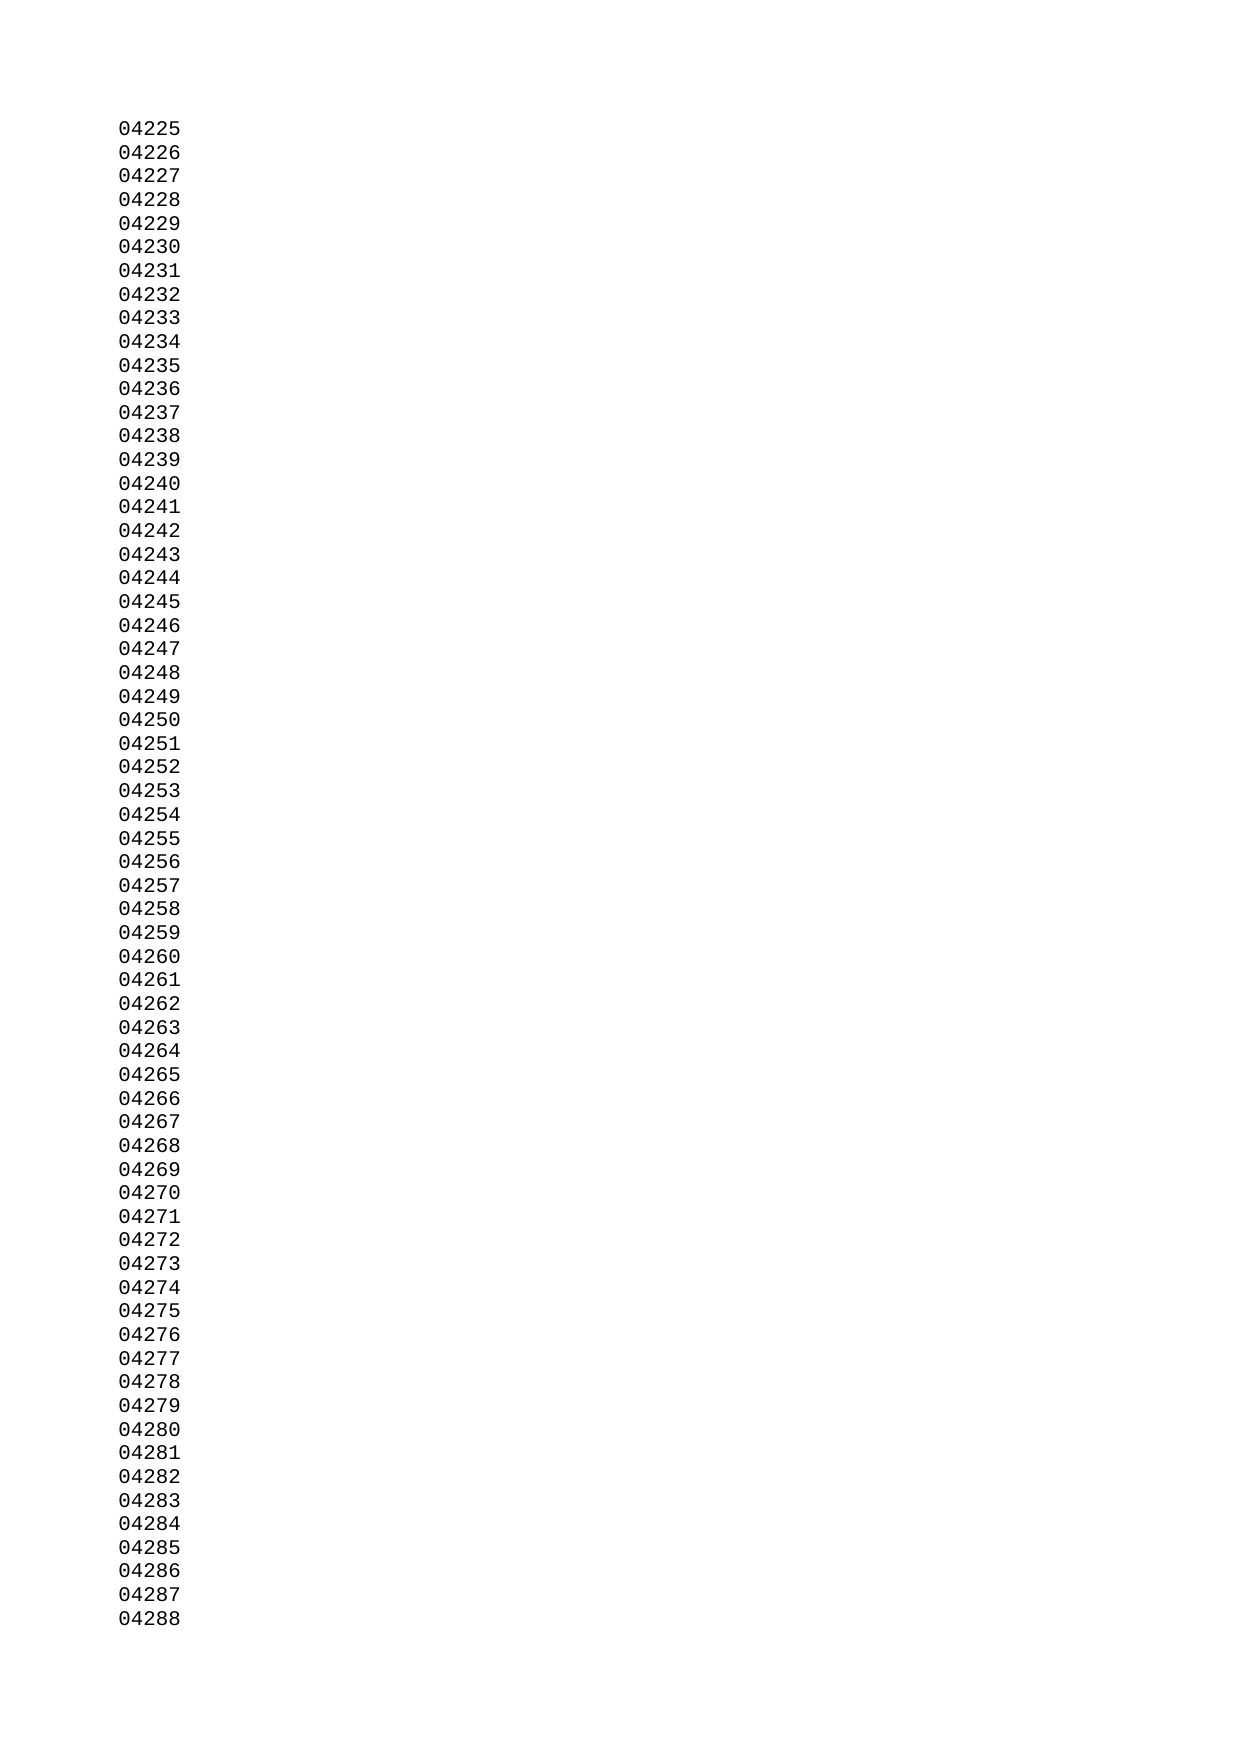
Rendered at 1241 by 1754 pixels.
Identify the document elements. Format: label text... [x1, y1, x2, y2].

text 04276 [118, 1324, 1122, 1348]
text 04280 [118, 1419, 1122, 1442]
text 04272 [118, 1229, 1122, 1253]
text 04266 [118, 1088, 1122, 1111]
text 04239 [118, 449, 1122, 473]
text 04262 [118, 993, 1122, 1017]
text 04234 [118, 331, 1122, 354]
text 04285 [118, 1537, 1122, 1561]
text 04254 [118, 804, 1122, 827]
text 04273 [118, 1253, 1122, 1277]
text 04287 [118, 1584, 1122, 1608]
text 04288 [118, 1608, 1122, 1631]
text 04263 [118, 1017, 1122, 1040]
text 04279 [118, 1395, 1122, 1419]
text 04245 [118, 591, 1122, 615]
text 04244 [118, 567, 1122, 591]
text 04241 [118, 496, 1122, 520]
text 04264 [118, 1040, 1122, 1064]
text 04226 [118, 142, 1122, 165]
text 04251 [118, 733, 1122, 757]
text 04228 [118, 189, 1122, 213]
text 04268 [118, 1135, 1122, 1158]
text 04271 [118, 1206, 1122, 1229]
text 04231 [118, 260, 1122, 284]
text 04248 [118, 662, 1122, 686]
text 04259 [118, 922, 1122, 946]
text 04270 [118, 1182, 1122, 1206]
text 04230 [118, 236, 1122, 260]
text 04240 [118, 473, 1122, 496]
text 04243 [118, 544, 1122, 567]
text 04260 [118, 946, 1122, 969]
text 04236 [118, 378, 1122, 402]
text 04242 [118, 520, 1122, 544]
text 04250 [118, 709, 1122, 733]
text 04257 [118, 875, 1122, 898]
text 04247 [118, 638, 1122, 662]
text 04255 [118, 827, 1122, 851]
text 04281 [118, 1442, 1122, 1466]
text 04246 [118, 615, 1122, 638]
text 04284 [118, 1513, 1122, 1537]
text 04283 [118, 1489, 1122, 1513]
text 04227 [118, 165, 1122, 189]
text 04249 [118, 686, 1122, 709]
text 04277 [118, 1348, 1122, 1371]
text 04232 [118, 284, 1122, 307]
text 04269 [118, 1158, 1122, 1182]
text 04225 [118, 118, 1122, 142]
text 04256 [118, 851, 1122, 875]
text 04252 [118, 757, 1122, 780]
text 04275 [118, 1300, 1122, 1324]
text 04233 [118, 307, 1122, 331]
text 04229 [118, 213, 1122, 236]
text 04278 [118, 1371, 1122, 1395]
text 04235 [118, 354, 1122, 378]
text 04237 [118, 402, 1122, 426]
text 04282 [118, 1466, 1122, 1489]
text 04286 [118, 1561, 1122, 1584]
text 04238 [118, 426, 1122, 449]
text 04261 [118, 969, 1122, 993]
text 04265 [118, 1064, 1122, 1088]
text 04274 [118, 1277, 1122, 1300]
text 04258 [118, 898, 1122, 922]
text 04253 [118, 780, 1122, 804]
text 04267 [118, 1111, 1122, 1135]
